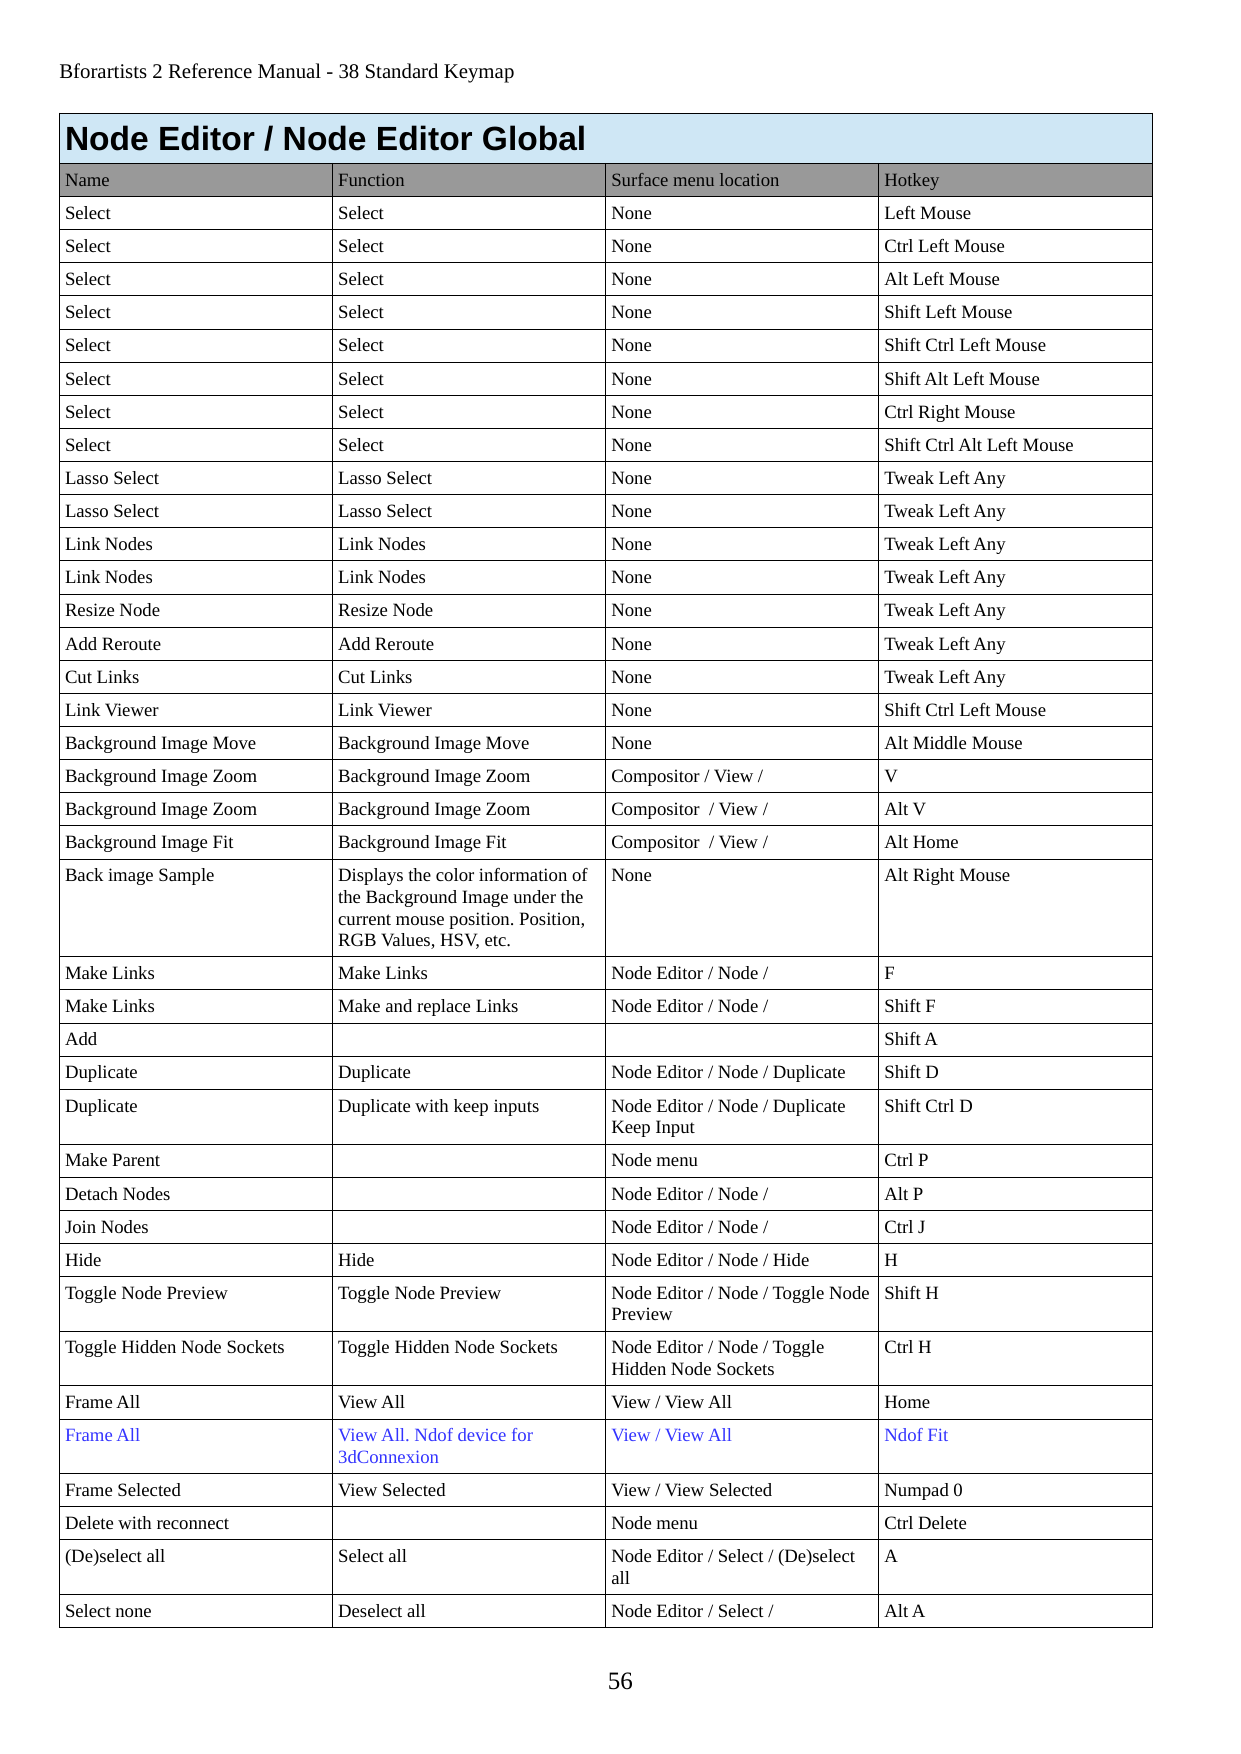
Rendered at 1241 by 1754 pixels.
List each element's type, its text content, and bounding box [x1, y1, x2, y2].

table_cell Tweak Left Any [879, 661, 1152, 693]
table_cell View / View All [606, 1386, 878, 1418]
table_cell Duplicate with keep inputs [333, 1090, 605, 1143]
table_cell Surface menu location [606, 164, 878, 196]
table_cell None [606, 528, 878, 560]
table_cell Background Image Fit [333, 826, 605, 858]
table_cell View All. Ndof device for 3dConnexion [333, 1420, 605, 1473]
table_cell Make Links [60, 990, 332, 1022]
table_cell Select [60, 197, 332, 229]
table_cell View / View All [606, 1420, 878, 1473]
table_cell Lasso Select [333, 462, 605, 494]
table_cell Shift Ctrl D [879, 1090, 1152, 1143]
table_cell Select [60, 230, 332, 262]
table_cell Toggle Node Preview [333, 1277, 605, 1331]
table_cell View All [333, 1386, 605, 1418]
table_cell Shift Ctrl Left Mouse [879, 694, 1152, 726]
table_cell Ctrl J [879, 1211, 1152, 1243]
table_cell Select [333, 263, 605, 295]
table_cell Cut Links [60, 661, 332, 693]
table_cell Resize Node [60, 595, 332, 627]
table_cell Join Nodes [60, 1211, 332, 1243]
table_cell View / View Selected [606, 1474, 878, 1506]
table_cell Shift F [879, 990, 1152, 1022]
table_cell Background Image Move [60, 727, 332, 759]
table_cell Duplicate [60, 1090, 332, 1143]
table_cell Frame All [60, 1420, 332, 1473]
table_cell Background Image Zoom [60, 793, 332, 825]
table_cell Select [333, 197, 605, 229]
table_cell Detach Nodes [60, 1178, 332, 1210]
table_cell Duplicate [60, 1057, 332, 1089]
table_cell Link Nodes [60, 561, 332, 593]
table_cell Select [60, 330, 332, 362]
table_cell Node Editor / Node / Hide [606, 1244, 878, 1276]
table_cell [333, 1211, 605, 1243]
table_cell None [606, 628, 878, 660]
table_cell A [879, 1540, 1152, 1594]
table_cell Shift D [879, 1057, 1152, 1089]
table_cell Hotkey [879, 164, 1152, 196]
table_cell Select [333, 296, 605, 328]
table_cell None [606, 197, 878, 229]
table_cell [606, 1024, 878, 1056]
table_cell Home [879, 1386, 1152, 1418]
table_cell Make Parent [60, 1145, 332, 1177]
table_cell Lasso Select [333, 495, 605, 527]
table_cell Make and replace Links [333, 990, 605, 1022]
table_cell Select [333, 330, 605, 362]
table_cell Duplicate [333, 1057, 605, 1089]
table_cell Alt A [879, 1595, 1152, 1627]
table_cell None [606, 495, 878, 527]
table_cell None [606, 694, 878, 726]
table_cell Select [333, 396, 605, 428]
table_cell F [879, 957, 1152, 989]
table_cell None [606, 561, 878, 593]
table_cell Select [60, 263, 332, 295]
table_cell Select [60, 396, 332, 428]
table_cell Node Editor / Node / [606, 957, 878, 989]
table_cell Select [60, 429, 332, 461]
table_cell Link Nodes [60, 528, 332, 560]
table_cell Frame All [60, 1386, 332, 1418]
table_cell Make Links [60, 957, 332, 989]
table_cell Node Editor / Select / (De)select all [606, 1540, 878, 1594]
table_cell Make Links [333, 957, 605, 989]
table_cell None [606, 860, 878, 956]
table_cell Toggle Hidden Node Sockets [333, 1332, 605, 1385]
table_cell [333, 1145, 605, 1177]
table_cell Numpad 0 [879, 1474, 1152, 1506]
table_cell None [606, 727, 878, 759]
table_cell Shift Left Mouse [879, 296, 1152, 328]
table_cell None [606, 462, 878, 494]
table_cell None [606, 230, 878, 262]
table_cell Hide [60, 1244, 332, 1276]
table_cell Background Image Move [333, 727, 605, 759]
table_cell Select [333, 230, 605, 262]
table_cell Ctrl Left Mouse [879, 230, 1152, 262]
table_cell Compositor / View / [606, 826, 878, 858]
table_cell Delete with reconnect [60, 1507, 332, 1539]
table_cell Select [333, 429, 605, 461]
table_cell Tweak Left Any [879, 495, 1152, 527]
table_cell Cut Links [333, 661, 605, 693]
table_cell Node Editor / Node / [606, 990, 878, 1022]
table_cell Tweak Left Any [879, 561, 1152, 593]
table_cell Node Editor / Select / [606, 1595, 878, 1627]
table_cell Background Image Fit [60, 826, 332, 858]
table_cell Add [60, 1024, 332, 1056]
table_cell Name [60, 164, 332, 196]
table_cell Alt V [879, 793, 1152, 825]
table_cell None [606, 296, 878, 328]
table_cell None [606, 263, 878, 295]
table_cell Shift Alt Left Mouse [879, 363, 1152, 395]
table_cell Function [333, 164, 605, 196]
table_cell Node Editor / Node / Duplicate [606, 1057, 878, 1089]
table_cell Tweak Left Any [879, 462, 1152, 494]
table_cell Link Viewer [333, 694, 605, 726]
table_cell View Selected [333, 1474, 605, 1506]
table_cell Tweak Left Any [879, 595, 1152, 627]
table_cell Select [60, 296, 332, 328]
table_cell Toggle Node Preview [60, 1277, 332, 1331]
table_cell Compositor / View / [606, 760, 878, 792]
table_cell V [879, 760, 1152, 792]
table_cell Background Image Zoom [333, 793, 605, 825]
table_cell Hide [333, 1244, 605, 1276]
table_cell Compositor / View / [606, 793, 878, 825]
table_cell Alt Right Mouse [879, 860, 1152, 956]
table_cell (De)select all [60, 1540, 332, 1594]
table_cell Alt Home [879, 826, 1152, 858]
table_cell None [606, 363, 878, 395]
table_cell [333, 1024, 605, 1056]
table_cell Alt Left Mouse [879, 263, 1152, 295]
table_cell Ndof Fit [879, 1420, 1152, 1473]
table_cell Link Nodes [333, 528, 605, 560]
table_cell Alt P [879, 1178, 1152, 1210]
table_cell None [606, 595, 878, 627]
table_cell Ctrl P [879, 1145, 1152, 1177]
table_cell Left Mouse [879, 197, 1152, 229]
table_cell H [879, 1244, 1152, 1276]
table_cell Shift Ctrl Alt Left Mouse [879, 429, 1152, 461]
table_cell Ctrl H [879, 1332, 1152, 1385]
table_cell Select all [333, 1540, 605, 1594]
table_cell None [606, 429, 878, 461]
table_cell Background Image Zoom [333, 760, 605, 792]
table_cell Deselect all [333, 1595, 605, 1627]
table_cell Shift Ctrl Left Mouse [879, 330, 1152, 362]
table_cell Add Reroute [333, 628, 605, 660]
table_cell Node Editor / Node / Duplicate Keep Input [606, 1090, 878, 1143]
table_header Node Editor / Node Editor Global [60, 114, 1152, 163]
table_cell Lasso Select [60, 462, 332, 494]
table_cell Node Editor / Node / [606, 1178, 878, 1210]
table_cell Lasso Select [60, 495, 332, 527]
table_cell Link Nodes [333, 561, 605, 593]
table_cell Node menu [606, 1507, 878, 1539]
table_cell Toggle Hidden Node Sockets [60, 1332, 332, 1385]
table_cell Tweak Left Any [879, 528, 1152, 560]
table_cell None [606, 330, 878, 362]
table_cell Background Image Zoom [60, 760, 332, 792]
table_cell None [606, 396, 878, 428]
table_cell Select [60, 363, 332, 395]
table_cell Alt Middle Mouse [879, 727, 1152, 759]
table_cell Node Editor / Node / Toggle Node Preview [606, 1277, 878, 1331]
table_cell Node Editor / Node / [606, 1211, 878, 1243]
table_cell Node menu [606, 1145, 878, 1177]
table_cell Ctrl Delete [879, 1507, 1152, 1539]
table_cell Select [333, 363, 605, 395]
table_cell Select none [60, 1595, 332, 1627]
table_cell None [606, 661, 878, 693]
table_cell Add Reroute [60, 628, 332, 660]
table_cell Node Editor / Node / Toggle Hidden Node Sockets [606, 1332, 878, 1385]
table_cell [333, 1178, 605, 1210]
table_cell Link Viewer [60, 694, 332, 726]
table_cell Resize Node [333, 595, 605, 627]
table_cell Shift A [879, 1024, 1152, 1056]
table_cell [333, 1507, 605, 1539]
table_cell Frame Selected [60, 1474, 332, 1506]
table_cell Displays the color information of the Background Image under the current mouse position. Position, RGB Values, HSV, etc. [333, 860, 605, 956]
table_cell Shift H [879, 1277, 1152, 1331]
table_cell Back image Sample [60, 860, 332, 956]
table_cell Ctrl Right Mouse [879, 396, 1152, 428]
table_cell Tweak Left Any [879, 628, 1152, 660]
